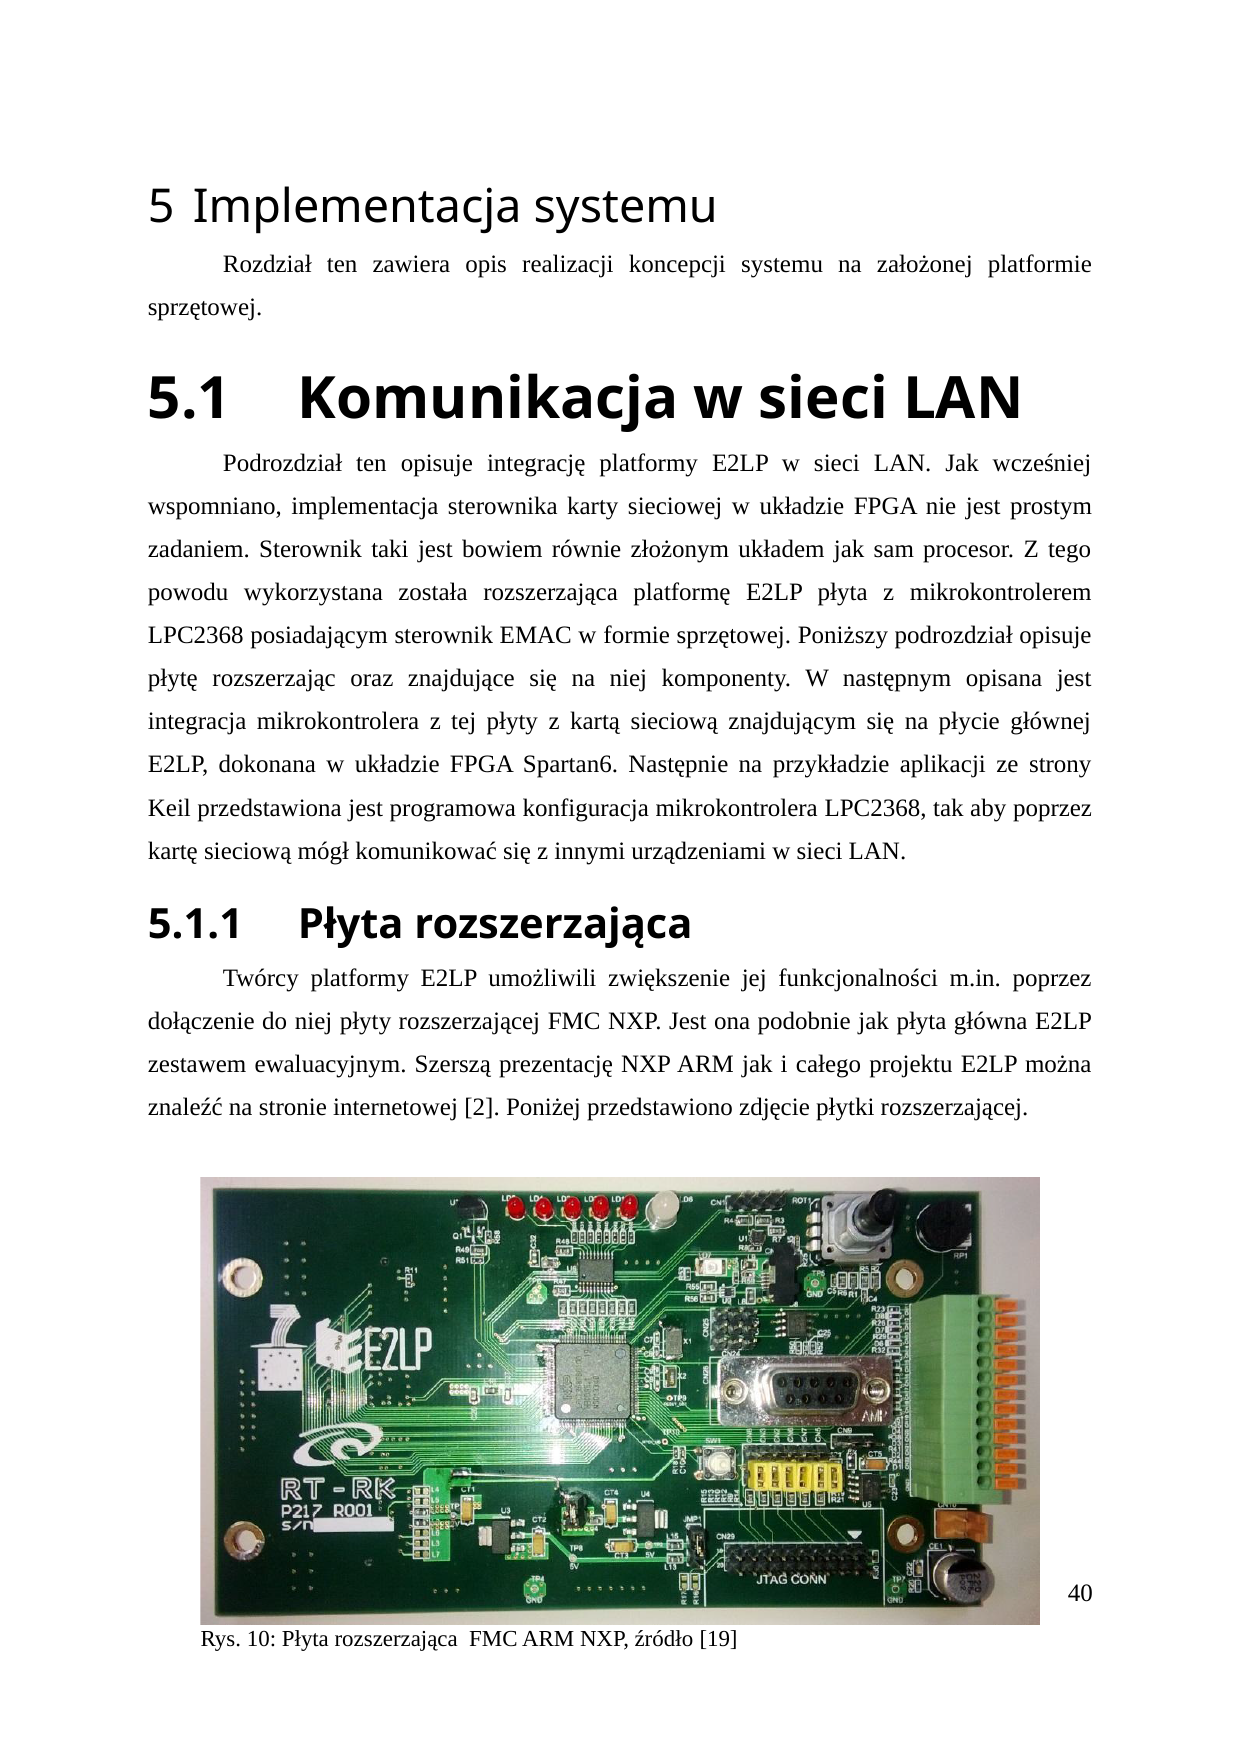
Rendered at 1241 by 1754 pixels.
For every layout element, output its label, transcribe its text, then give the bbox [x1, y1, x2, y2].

text Podrozdział ten opisuje integrację platformy E2LP w sieci LAN. Jak wcześniej wspomniano, implementacja sterownika karty sieciowej w układzie FPGA nie jest prostym zadaniem. Sterownik taki jest bowiem równie złożonym układem jak sam procesor. Z tego powodu wykorzystana została rozszerzająca platformę E2LP płyta z mikrokontrolerem LPC2368 posiadającym sterownik EMAC w formie sprzętowej. Poniższy podrozdział opisuje płytę rozszerzając oraz znajdujące się na niej komponenty. W następnym opisana jest integracja mikrokontrolera z tej płyty z kartą sieciową znajdującym się na płycie głównej E2LP, dokonana w układzie FPGA Spartan6. Następnie na przykładzie aplikacji ze strony Keil przedstawiona jest programowa konfiguracja mikrokontrolera LPC2368, tak aby poprzez kartę sieciową mógł komunikować się z innymi urządzeniami w sieci LAN. [148, 448, 1093, 864]
picture [200, 1177, 1040, 1625]
text Rys. 10: Płyta rozszerzająca FMC ARM NXP, źródło [19] [200, 1625, 1040, 1651]
subtitle Implementacja systemu [148, 173, 1093, 236]
subtitle Komunikacja w sieci LAN [148, 356, 1093, 435]
subtitle Płyta rozszerzająca [148, 893, 1093, 950]
text Rozdział ten zawiera opis realizacji koncepcji systemu na założonej platformie sprzętowej. [148, 249, 1093, 321]
text Twórcy platformy E2LP umożliwili zwiększenie jej funkcjonalności m.in. poprzez dołączenie do niej płyty rozszerzającej FMC NXP. Jest ona podobnie jak płyta główna E2LP zestawem ewaluacyjnym. Szerszą prezentację NXP ARM jak i całego projektu E2LP można znaleźć na stronie internetowej [2]. Poniżej przedstawiono zdjęcie płytki rozszerzającej. [148, 963, 1093, 1121]
